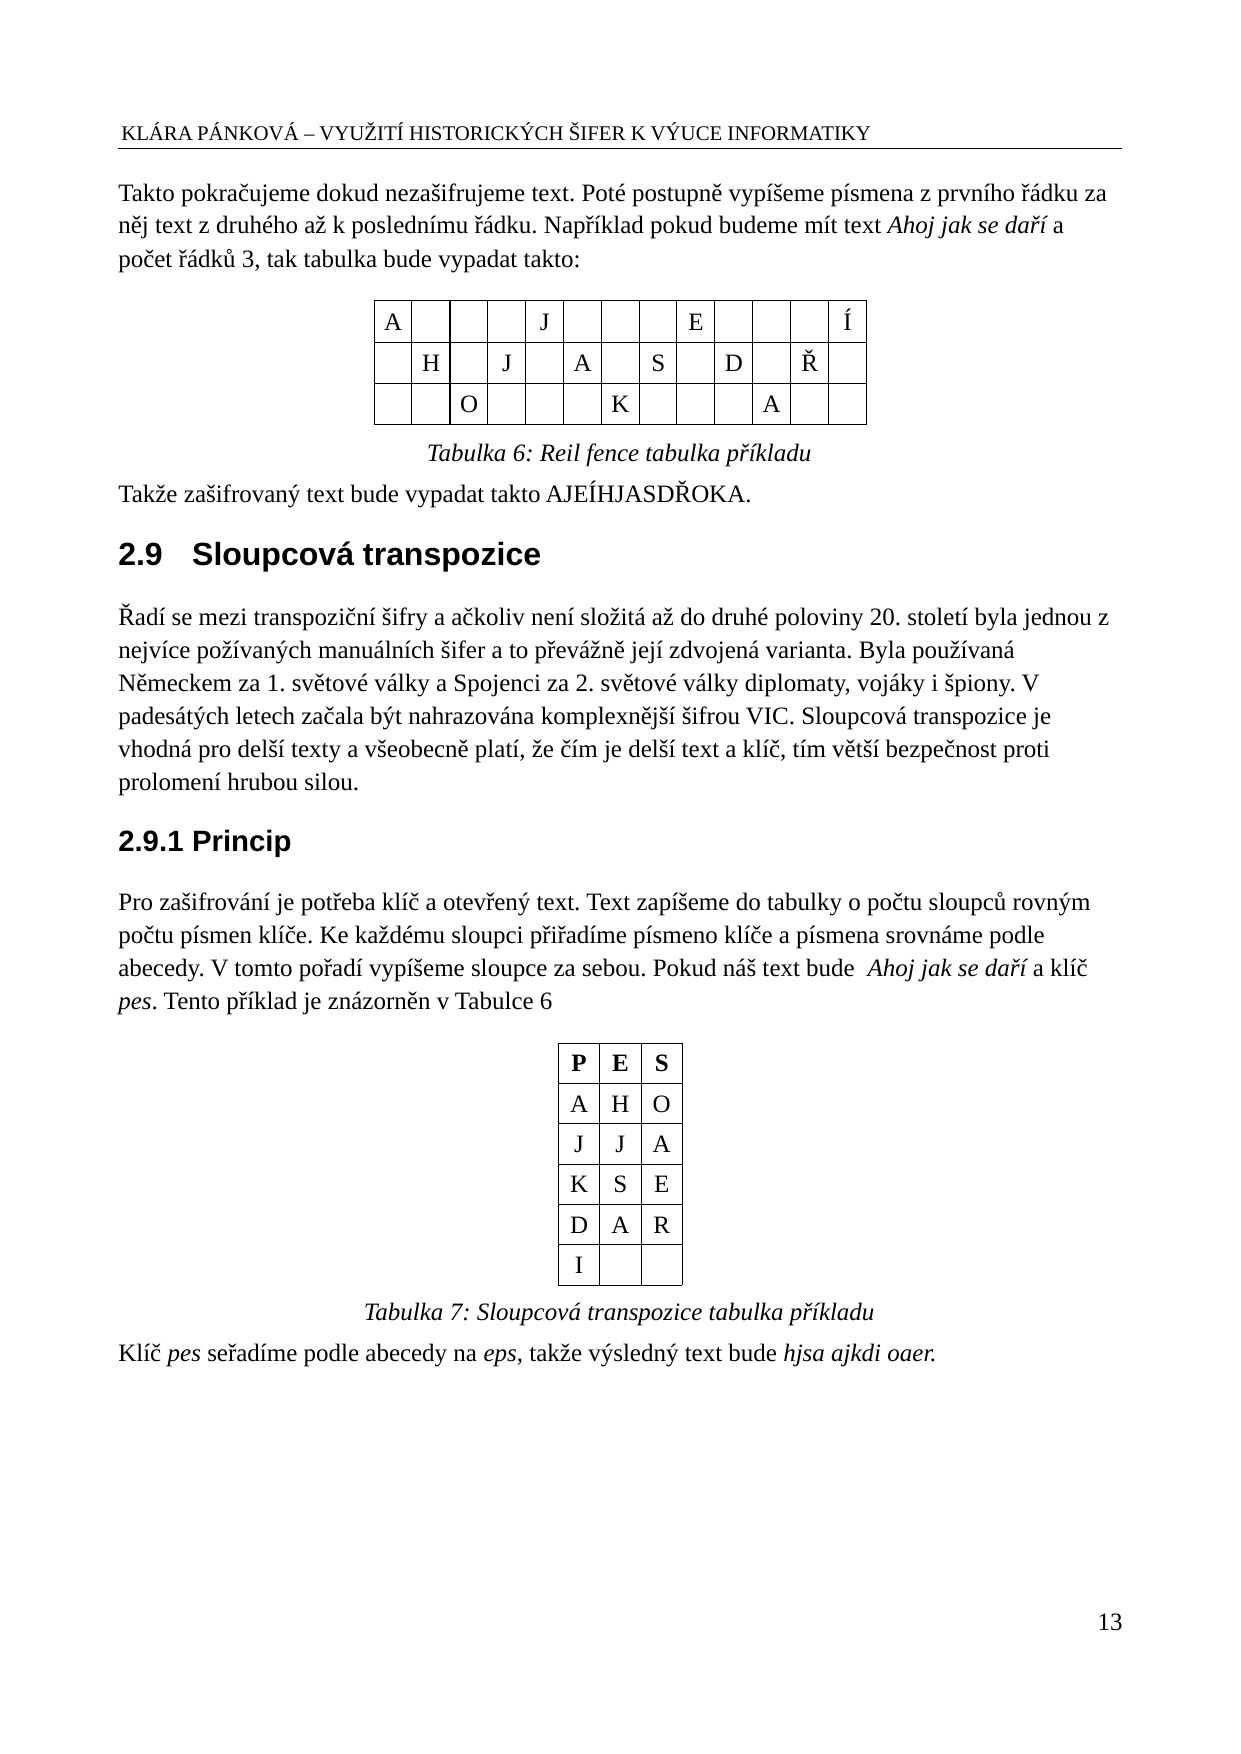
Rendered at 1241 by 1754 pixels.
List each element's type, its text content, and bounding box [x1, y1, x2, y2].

table_cell S [640, 343, 676, 383]
table_cell [642, 1245, 682, 1284]
table_cell H [412, 343, 449, 383]
table_cell A [564, 343, 601, 383]
table_header E [600, 1044, 641, 1083]
table_cell K [559, 1165, 599, 1204]
table_header [451, 301, 487, 342]
table_cell [715, 384, 752, 424]
table_cell H [600, 1084, 641, 1123]
table_header S [642, 1044, 682, 1083]
text Tabulka 6: Reil fence tabulka příkladu [118, 438, 1122, 466]
table_cell D [715, 343, 752, 383]
table_header [640, 301, 676, 342]
table_cell A [600, 1205, 641, 1244]
table_header [412, 301, 449, 342]
table_cell [829, 384, 866, 424]
table_cell J [559, 1124, 599, 1163]
table_cell R [642, 1205, 682, 1244]
table_header E [677, 301, 714, 342]
text Pro zašifrování je potřeba klíč a otevřený text. Text zapíšeme do tabulky o počtu sloupců rovným počtu písmen klíče. Ke každému sloupci přiřadíme písmeno klíče a písmena srovnáme podle abecedy. V tomto pořadí vypíšeme sloupce za sebou. Pokud náš text bude Ahoj jak se daří a klíč pes. Tento příklad je znázorněn v Tabulce 6 [118, 887, 1122, 1015]
table_cell [526, 343, 563, 383]
table_cell [640, 384, 676, 424]
table_header [602, 301, 639, 342]
table_cell [600, 1245, 641, 1284]
table_cell Ř [791, 343, 828, 383]
table_cell D [559, 1205, 599, 1244]
table_header [753, 301, 790, 342]
table_header Í [829, 301, 866, 342]
subtitle Sloupcová transpozice [118, 536, 1122, 572]
table_cell A [642, 1124, 682, 1163]
table_header [564, 301, 601, 342]
table_cell [451, 343, 487, 383]
table_cell J [488, 343, 525, 383]
text Klíč pes seřadíme podle abecedy na eps, takže výsledný text bude hjsa ajkdi oaer. [118, 1338, 1122, 1367]
table_header P [559, 1044, 599, 1083]
table_header J [526, 301, 563, 342]
table_cell [791, 384, 828, 424]
table_cell J [600, 1124, 641, 1163]
table_cell S [600, 1165, 641, 1204]
table_header [791, 301, 828, 342]
table_cell [412, 384, 449, 424]
subtitle Princip [118, 824, 1122, 857]
table_cell A [753, 384, 790, 424]
table_cell I [559, 1245, 599, 1284]
table_header [488, 301, 525, 342]
table_cell [564, 384, 601, 424]
table_cell K [602, 384, 639, 424]
table_cell [753, 343, 790, 383]
table_cell [488, 384, 525, 424]
table_cell [526, 384, 563, 424]
table_cell O [642, 1084, 682, 1123]
table_header [715, 301, 752, 342]
table_cell [677, 384, 714, 424]
table_cell A [559, 1084, 599, 1123]
text Řadí se mezi transpoziční šifry a ačkoliv není složitá až do druhé poloviny 20. století byla jednou z nejvíce požívaných manuálních šifer a to převážně její zdvojená varianta. Byla používaná Německem za 1. světové války a Spojenci za 2. světové války diplomaty, vojáky i špiony. V padesátých letech začala být nahrazována komplexnější šifrou VIC. Sloupcová transpozice je vhodná pro delší texty a všeobecně platí, že čím je delší text a klíč, tím větší bezpečnost proti prolomení hrubou silou. [118, 602, 1122, 796]
table_cell [375, 384, 411, 424]
text Takže zašifrovaný text bude vypadat takto AJEÍHJASDŘOKA. [118, 479, 1122, 508]
table_cell [602, 343, 639, 383]
table_header A [375, 301, 411, 342]
text Tabulka 7: Sloupcová transpozice tabulka příkladu [118, 1297, 1122, 1326]
table_cell [677, 343, 714, 383]
table_cell O [451, 384, 487, 424]
table_cell [829, 343, 866, 383]
text Takto pokračujeme dokud nezašifrujeme text. Poté postupně vypíšeme písmena z prvního řádku za něj text z druhého až k poslednímu řádku. Například pokud budeme mít text Ahoj jak se daří a počet řádků 3, tak tabulka bude vypadat takto: [118, 178, 1122, 272]
table_cell [375, 343, 411, 383]
table_cell E [642, 1165, 682, 1204]
